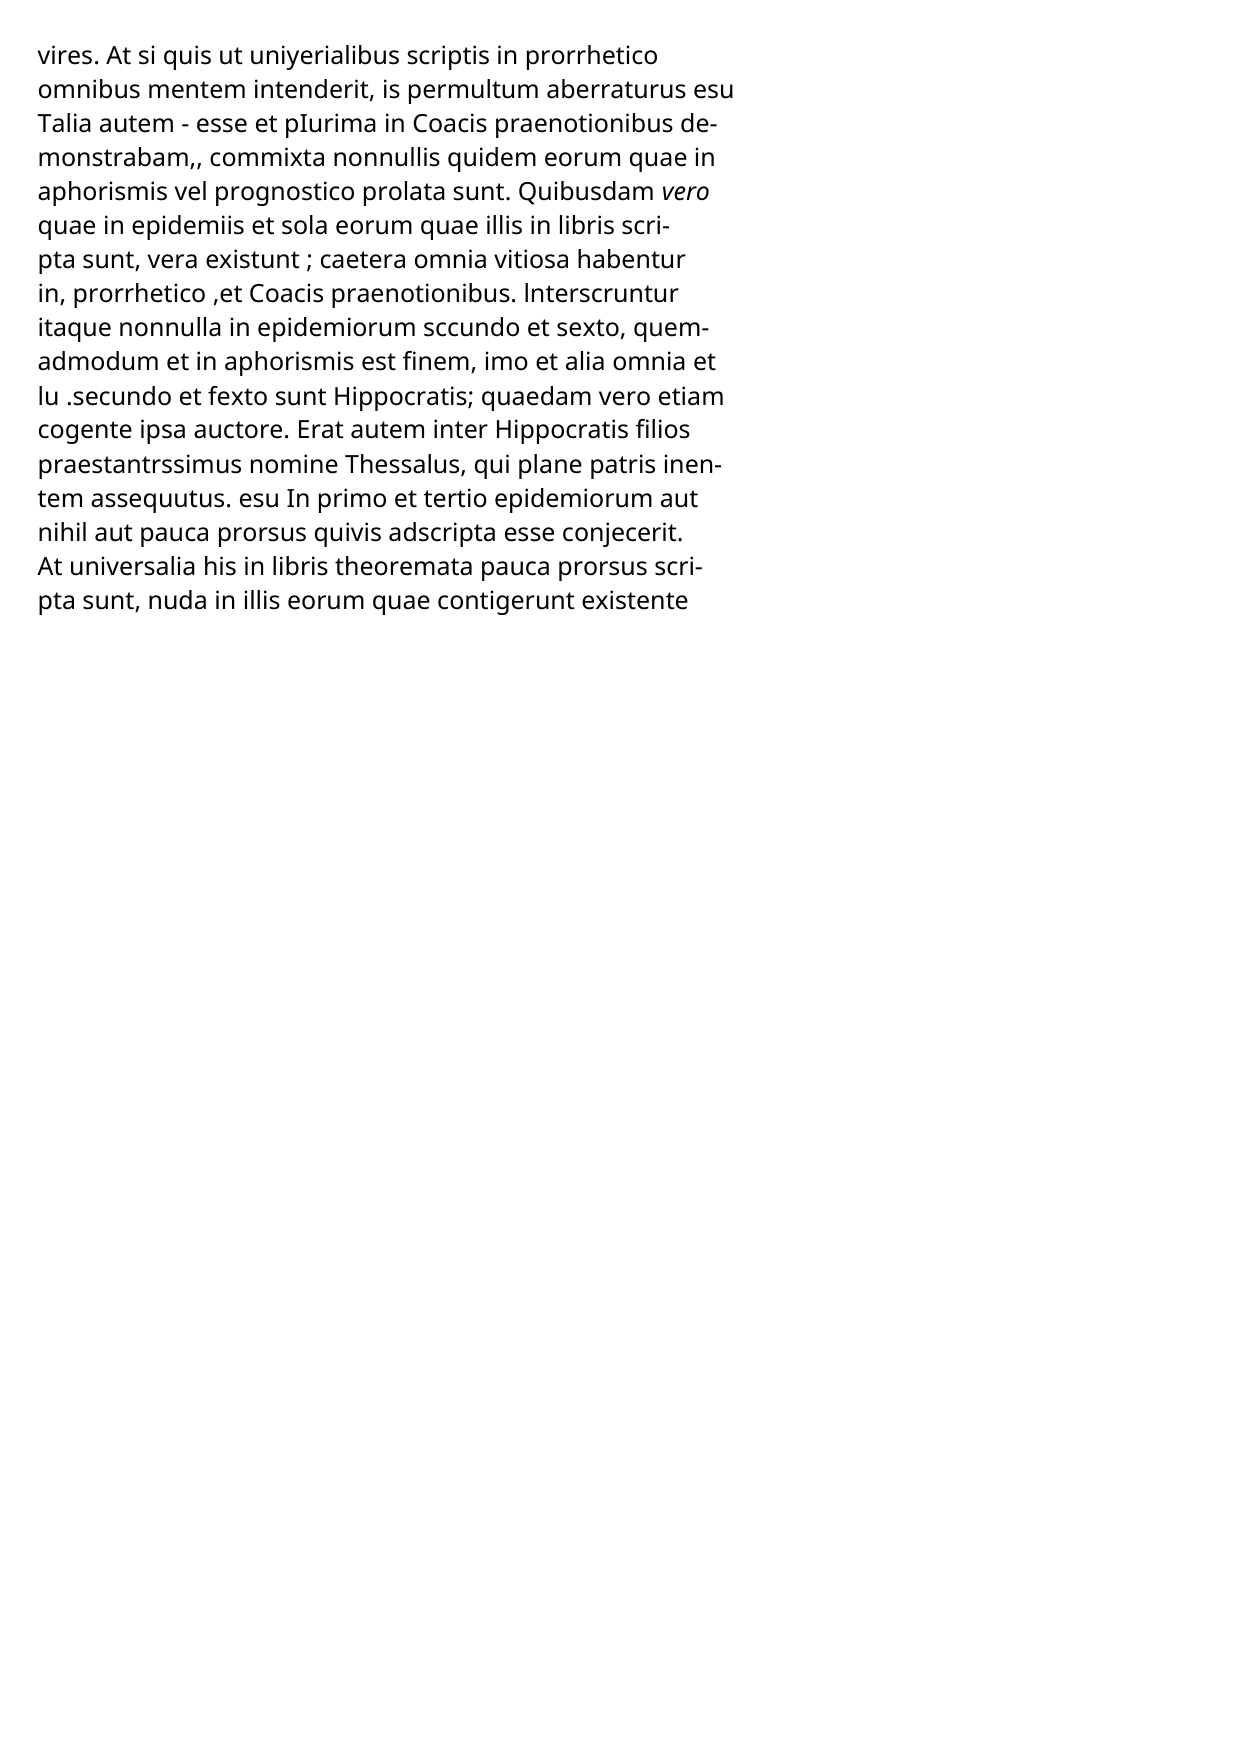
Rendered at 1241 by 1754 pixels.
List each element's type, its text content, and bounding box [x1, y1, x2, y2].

text vires. At si quis ut uniyerialibus scriptis in prorrhetico omnibus mentem intenderit, is permultum aberraturus esu Talia autem - esse et pIurima in Coacis praenotionibus de- monstrabam,, commixta nonnullis quidem eorum quae in aphorismis vel prognostico prolata sunt. Quibusdam vero quae in epidemiis et sola eorum quae illis in libris scri- pta sunt, vera existunt ; caetera omnia vitiosa habentur in, prorrhetico ,et Coacis praenotionibus. lnterscruntur itaque nonnulla in epidemiorum sccundo et sexto, quem- admodum et in aphorismis est finem, imo et alia omnia et lu .secundo et fexto sunt Hippocratis; quaedam vero etiam cogente ipsa auctore. Erat autem inter Hippocratis filios praestantrssimus nomine Thessalus, qui plane patris inen- tem assequutus. esu In primo et tertio epidemiorum aut nihil aut pauca prorsus quivis adscripta esse conjecerit. At universalia his in libris theoremata pauca prorsus scri- pta sunt, nuda in illis eorum quae contigerunt existente [37, 37, 1203, 617]
